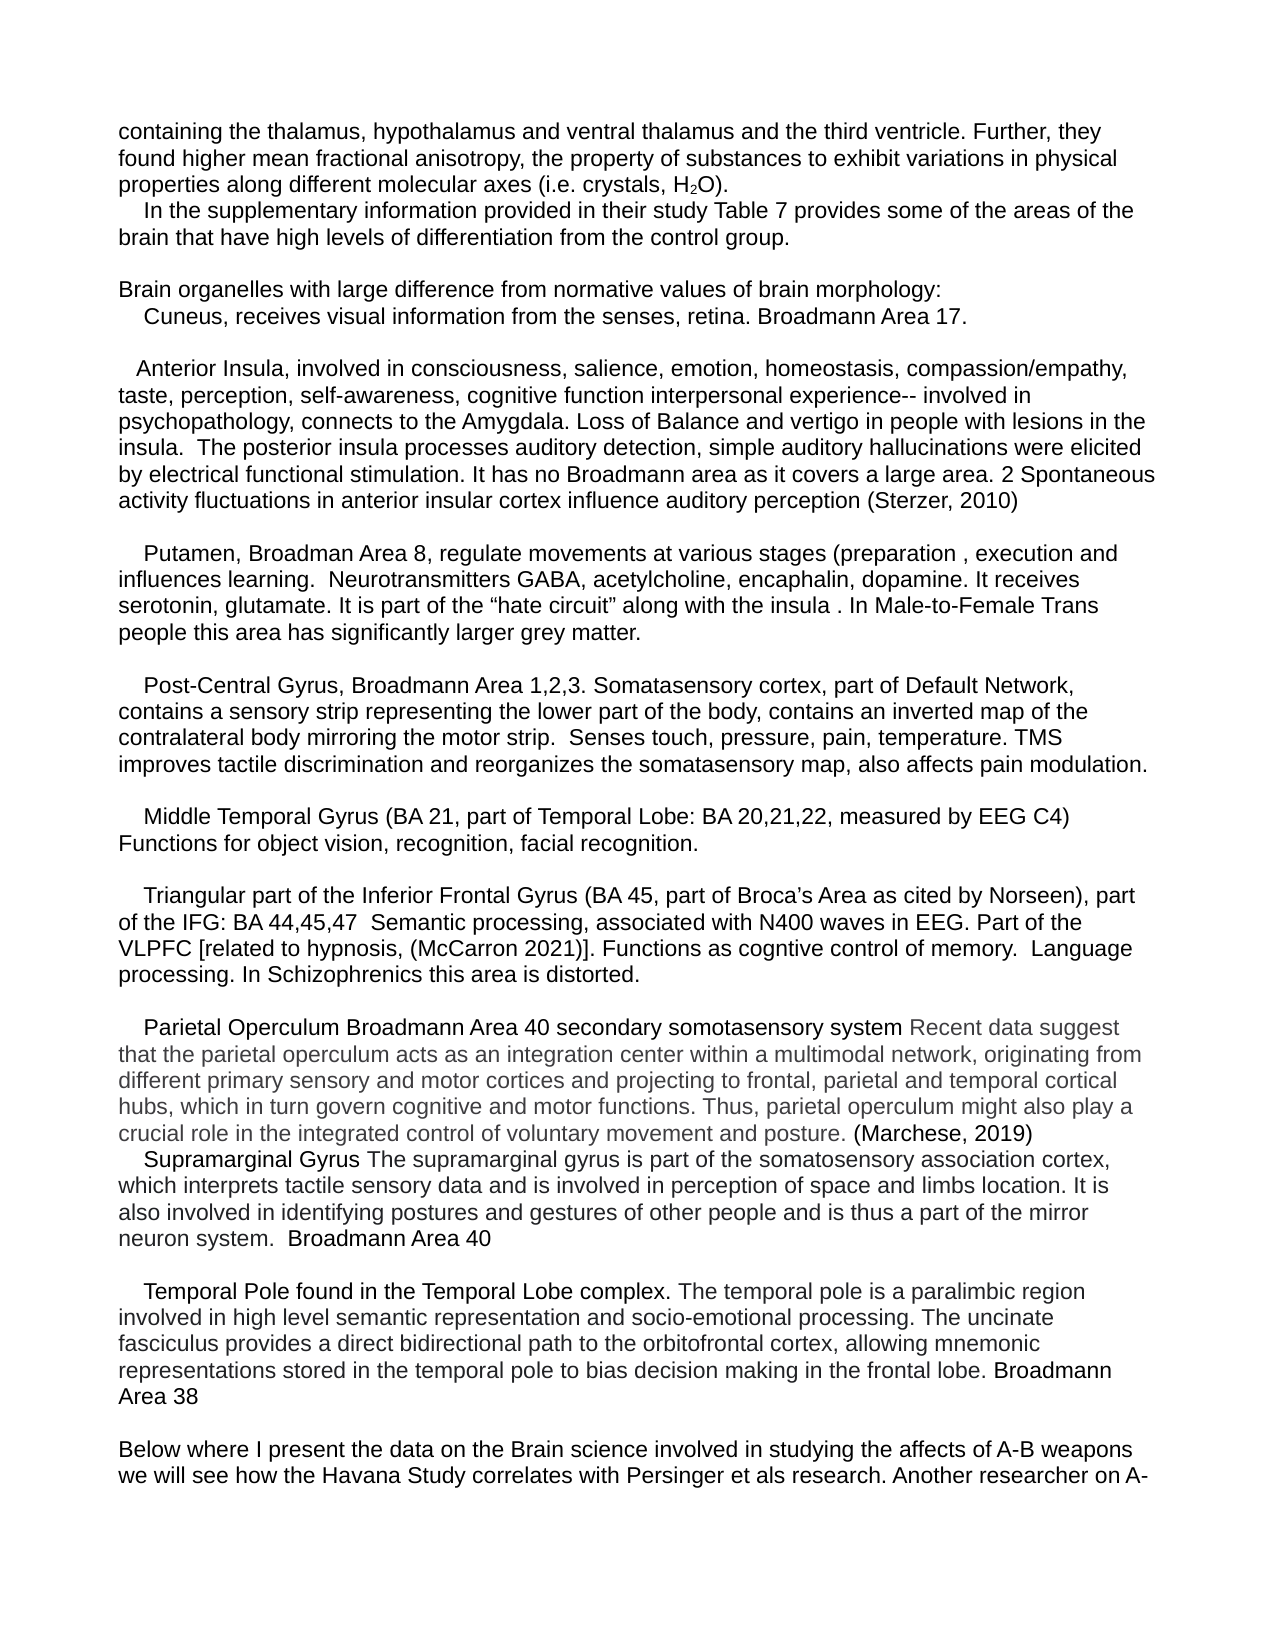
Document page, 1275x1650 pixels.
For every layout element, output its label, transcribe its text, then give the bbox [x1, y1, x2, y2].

text Brain organelles with large difference from normative values of brain morphology: [118, 276, 1157, 303]
text Below where I present the data on the Brain science involved in studying the affects of A-B weapons we will see how the Havana Study correlates with Persinger et als research. Another researcher on A- [118, 1436, 1157, 1488]
text Putamen, Broadman Area 8, regulate movements at various stages (preparation , execution and influences learning. Neurotransmitters GABA, acetylcholine, encaphalin, dopamine. It receives serotonin, glutamate. It is part of the “hate circuit” along with the insula . In Male-to-Female Trans people this area has significantly larger grey matter. [118, 540, 1157, 645]
text Triangular part of the Inferior Frontal Gyrus (BA 45, part of Broca’s Area as cited by Norseen), part of the IFG: BA 44,45,47 Semantic processing, associated with N400 waves in EEG. Part of the VLPFC [related to hypnosis, (McCarron 2021)]. Functions as cogntive control of memory. Language processing. In Schizophrenics this area is distorted. [118, 882, 1157, 988]
text Cuneus, receives visual information from the senses, retina. Broadmann Area 17. [118, 303, 1157, 329]
text Supramarginal Gyrus The supramarginal gyrus is part of the somatosensory association cortex, which interprets tactile sensory data and is involved in perception of space and limbs location. It is also involved in identifying postures and gestures of other people and is thus a part of the mirror neuron system. Broadmann Area 40 [118, 1146, 1157, 1251]
text containing the thalamus, hypothalamus and ventral thalamus and the third ventricle. Further, they found higher mean fractional anisotropy, the property of substances to exhibit variations in physical properties along different molecular axes (i.e. crystals, H2O). [118, 118, 1157, 197]
text In the supplementary information provided in their study Table 7 provides some of the areas of the brain that have high levels of differentiation from the control group. [118, 197, 1157, 250]
text Middle Temporal Gyrus (BA 21, part of Temporal Lobe: BA 20,21,22, measured by EEG C4) Functions for object vision, recognition, facial recognition. [118, 803, 1157, 856]
text Temporal Pole found in the Temporal Lobe complex. The temporal pole is a paralimbic region involved in high level semantic representation and socio-emotional processing. The uncinate fasciculus provides a direct bidirectional path to the orbitofrontal cortex, allowing mnemonic representations stored in the temporal pole to bias decision making in the frontal lobe. Broadmann Area 38 [118, 1278, 1157, 1409]
text Post-Central Gyrus, Broadmann Area 1,2,3. Somatasensory cortex, part of Default Network, contains a sensory strip representing the lower part of the body, contains an inverted map of the contralateral body mirroring the motor strip. Senses touch, pressure, pain, temperature. TMS improves tactile discrimination and reorganizes the somatasensory map, also affects pain modulation. [118, 672, 1157, 777]
text Parietal Operculum Broadmann Area 40 secondary somotasensory system Recent data suggest that the parietal operculum acts as an integration center within a multimodal network, originating from different primary sensory and motor cortices and projecting to frontal, parietal and temporal cortical hubs, which in turn govern cognitive and motor functions. Thus, parietal operculum might also play a crucial role in the integrated control of voluntary movement and posture. (Marchese, 2019) [118, 1014, 1157, 1146]
text Anterior Insula, involved in consciousness, salience, emotion, homeostasis, compassion/empathy, taste, perception, self-awareness, cognitive function interpersonal experience-- involved in psychopathology, connects to the Amygdala. Loss of Balance and vertigo in people with lesions in the insula. The posterior insula processes auditory detection, simple auditory hallucinations were elicited by electrical functional stimulation. It has no Broadmann area as it covers a large area. 2 Spontaneous activity fluctuations in anterior insular cortex influence auditory perception (Sterzer, 2010) [118, 355, 1157, 513]
